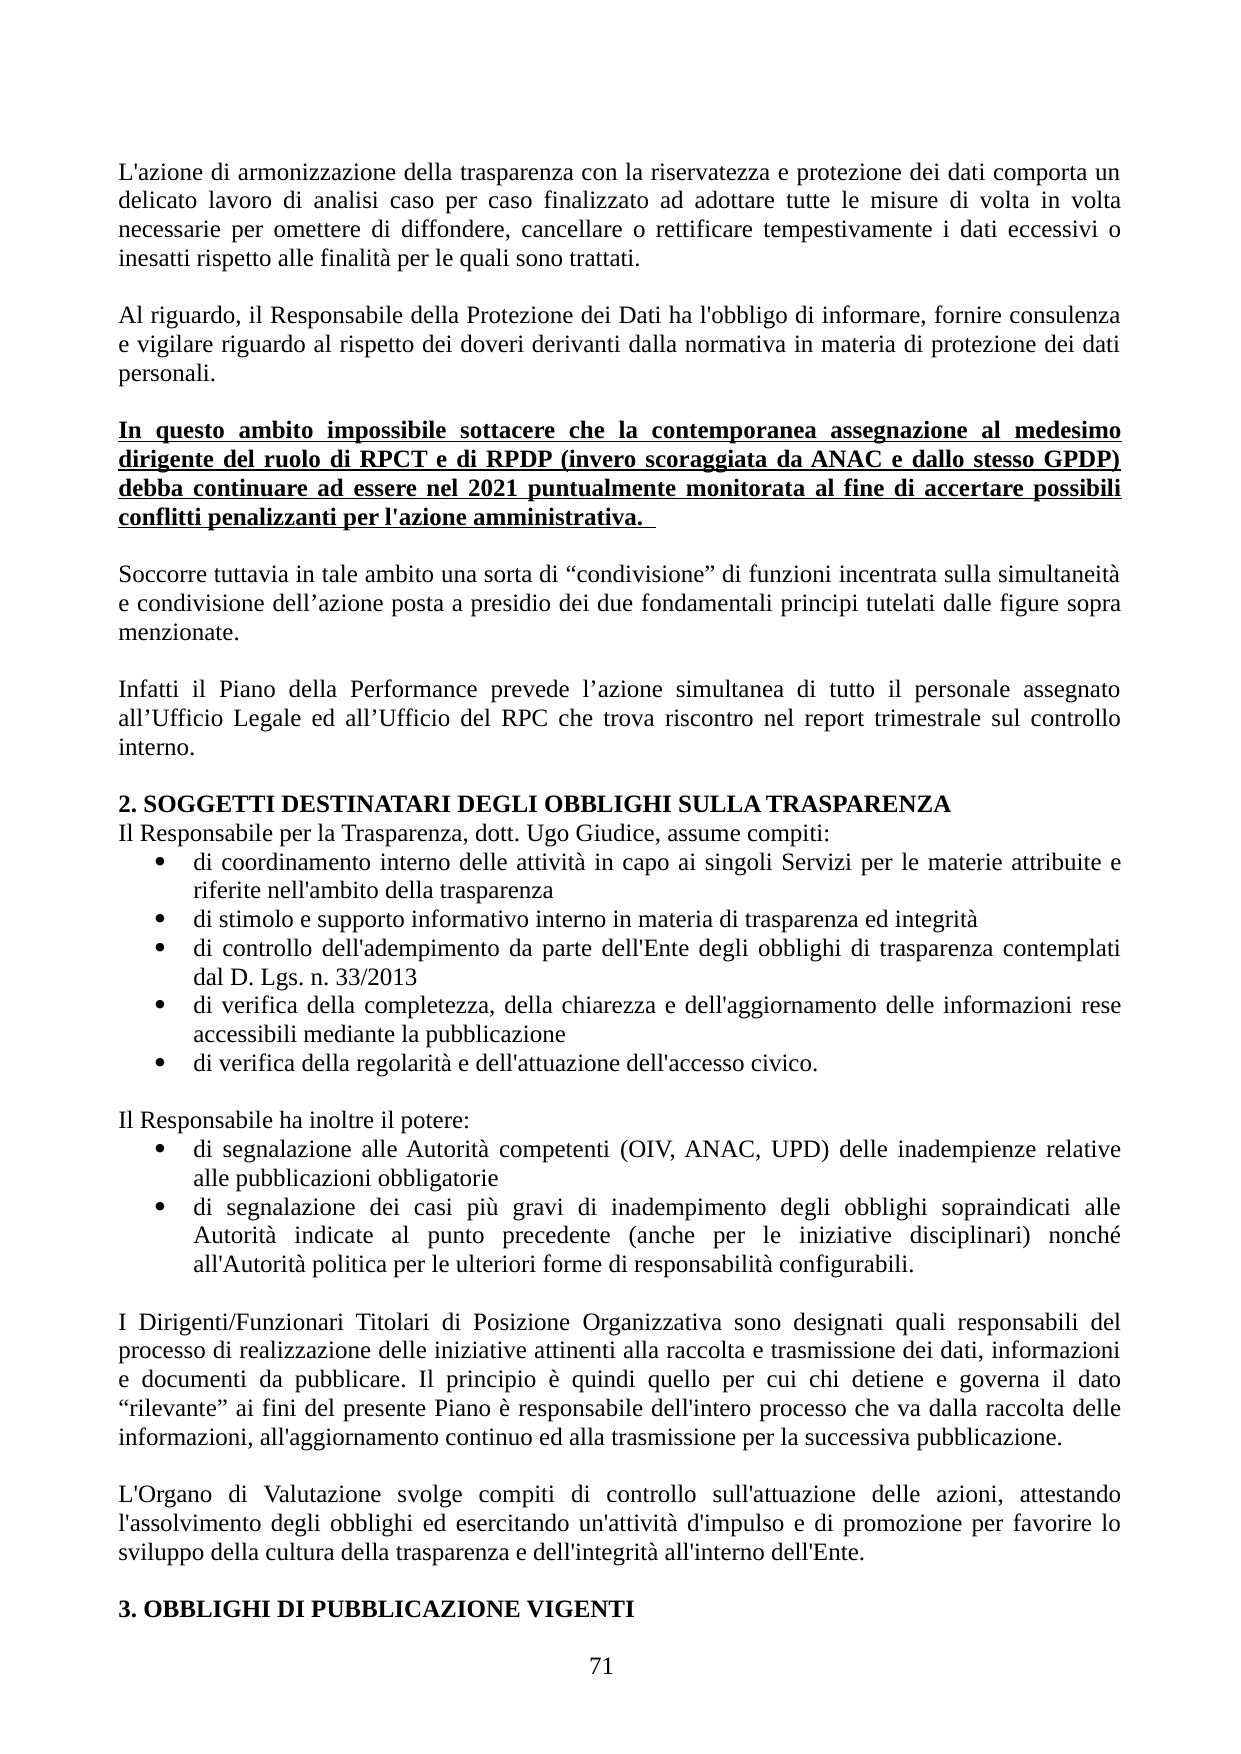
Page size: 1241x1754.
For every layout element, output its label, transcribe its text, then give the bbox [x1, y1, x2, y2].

text 3. OBBLIGHI DI PUBBLICAZIONE VIGENTI [118, 1594, 1122, 1623]
text In questo ambito impossibile sottacere che la contemporanea assegnazione al medesimo [118, 416, 1122, 441]
text 2. SOGGETTI DESTINATARI DEGLI OBBLIGHI SULLA TRASPARENZA [118, 789, 1122, 818]
text Infatti il Piano della Performance prevede l’azione simultanea di tutto il personale assegnato all’Ufficio Legale ed all’Ufficio del RPC che trova riscontro nel report trimestrale sul controllo interno. [118, 674, 1122, 761]
list di stimolo e supporto informativo interno in materia di trasparenza ed integrità [156, 904, 1122, 933]
list di segnalazione alle Autorità competenti (OIV, ANAC, UPD) delle inadempienze relative alle pubblicazioni obbligatorie [156, 1134, 1122, 1192]
list di controllo dell'adempimento da parte dell'Ente degli obblighi di trasparenza contemplati dal D. Lgs. n. 33/2013 [156, 933, 1122, 991]
list di segnalazione dei casi più gravi di inadempimento degli obblighi sopraindicati alle Autorità indicate al punto precedente (anche per le iniziative disciplinari) nonché all'Autorità politica per le ulteriori forme di responsabilità configurabili. [156, 1192, 1122, 1278]
text I Dirigenti/Funzionari Titolari di Posizione Organizzativa sono designati quali responsabili del processo di realizzazione delle iniziative attinenti alla raccolta e trasmissione dei dati, informazioni e documenti da pubblicare. Il principio è quindi quello per cui chi detiene e governa il dato “rilevante” ai fini del presente Piano è responsabile dell'intero processo che va dalla raccolta delle informazioni, all'aggiornamento continuo ed alla trasmissione per la successiva pubblicazione. [118, 1307, 1122, 1451]
text Il Responsabile ha inoltre il potere: [118, 1106, 1122, 1134]
text Al riguardo, il Responsabile della Protezione dei Dati ha l'obbligo di informare, fornire consulenza e vigilare riguardo al rispetto dei doveri derivanti dalla normativa in materia di protezione dei dati personali. [118, 301, 1122, 387]
text Soccorre tuttavia in tale ambito una sorta di “condivisione” di funzioni incentrata sulla simultaneità e condivisione dell’azione posta a presidio dei due fondamentali principi tutelati dalle figure sopra menzionate. [118, 559, 1122, 646]
text conflitti penalizzanti per l'azione amministrativa. [118, 499, 1122, 531]
text Il Responsabile per la Trasparenza, dott. Ugo Giudice, assume compiti: [118, 818, 1122, 847]
text dirigente del ruolo di RPCT e di RPDP (invero scoraggiata da ANAC e dallo stesso GPDP) debba continuare ad essere nel 2021 puntualmente monitorata al fine di accertare possibili [118, 442, 1122, 498]
text L'azione di armonizzazione della trasparenza con la riservatezza e protezione dei dati comporta un delicato lavoro di analisi caso per caso finalizzato ad adottare tutte le misure di volta in volta necessarie per omettere di diffondere, cancellare o rettificare tempestivamente i dati eccessivi o inesatti rispetto alle finalità per le quali sono trattati. [118, 157, 1122, 272]
list di verifica della regolarità e dell'attuazione dell'accesso civico. [156, 1048, 1122, 1077]
list di verifica della completezza, della chiarezza e dell'aggiornamento delle informazioni rese accessibili mediante la pubblicazione [156, 991, 1122, 1048]
list di coordinamento interno delle attività in capo ai singoli Servizi per le materie attribuite e riferite nell'ambito della trasparenza [156, 847, 1122, 904]
text L'Organo di Valutazione svolge compiti di controllo sull'attuazione delle azioni, attestando l'assolvimento degli obblighi ed esercitando un'attività d'impulso e di promozione per favorire lo sviluppo della cultura della trasparenza e dell'integrità all'interno dell'Ente. [118, 1479, 1122, 1566]
